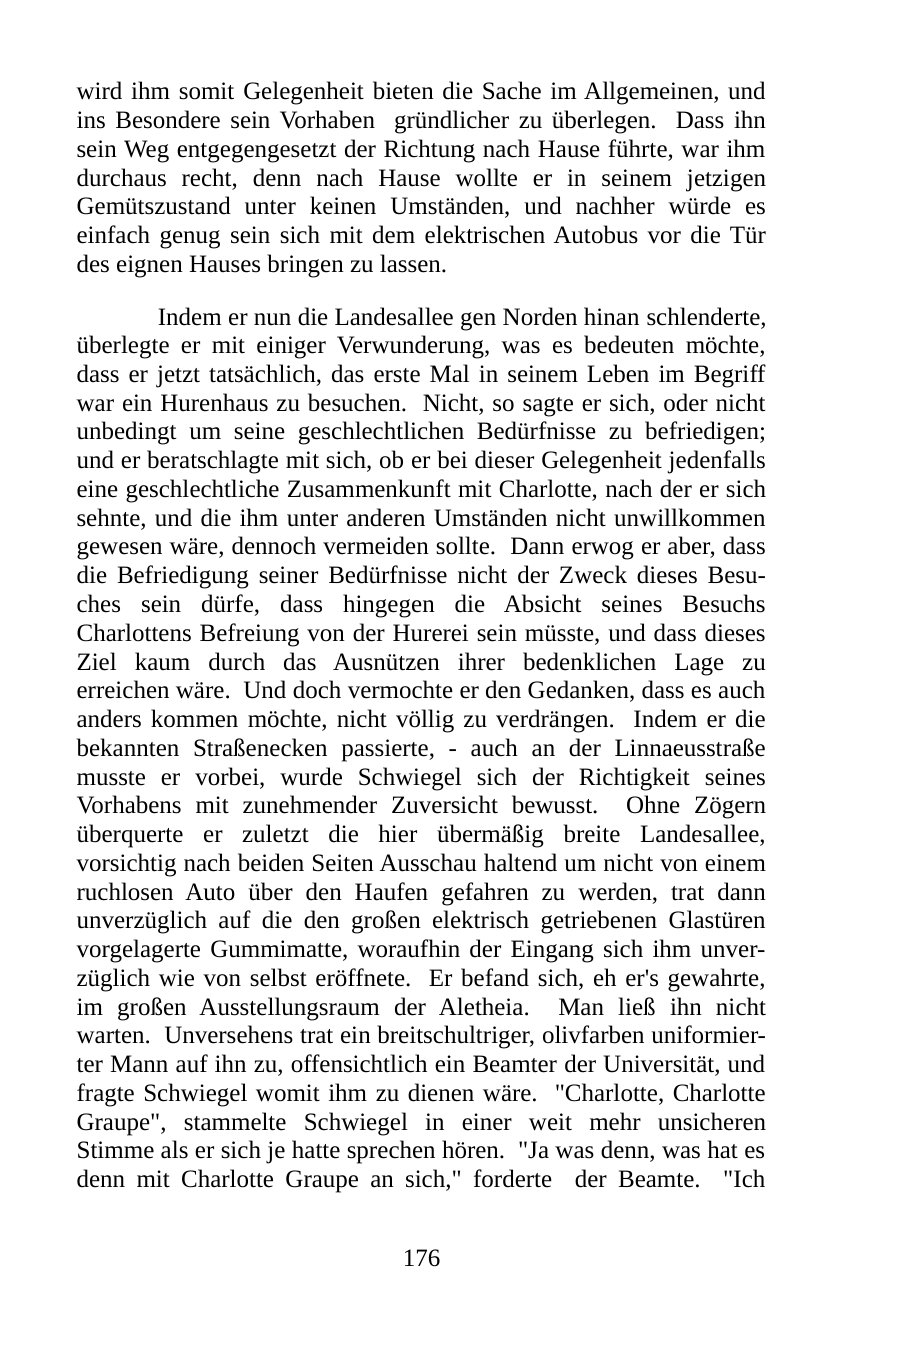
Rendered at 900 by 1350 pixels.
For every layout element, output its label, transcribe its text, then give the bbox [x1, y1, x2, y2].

text wird ihm somit Gelegenheit bieten die Sache im Allgemeinen, und ins Besondere sein Vorhaben gründlicher zu überlegen. Dass ihn sein Weg entgegengesetzt der Richtung nach Hause führte, war ihm durchaus recht, denn nach Hause wollte er in seinem jetzigen Gemütszustand unter keinen Umständen, und nachher würde es einfach genug sein sich mit dem elektrischen Autobus vor die Tür des eignen Hauses bringen zu lassen. [76, 76, 766, 278]
text Indem er nun die Landesallee gen Norden hinan schlenderte, überlegte er mit einiger Verwunderung, was es bedeuten möchte, dass er jetzt tatsächlich, das erste Mal in seinem Leben im Begriff war ein Hurenhaus zu besuchen. Nicht, so sagte er sich, oder nicht unbedingt um seine geschlechtlichen Bedürfnisse zu befriedigen; und er beratschlagte mit sich, ob er bei dieser Gelegenheit jedenfalls eine geschlechtliche Zusammenkunft mit Charlotte, nach der er sich sehnte, und die ihm unter anderen Umständen nicht unwillkommen gewesen wäre, dennoch vermeiden sollte. Dann erwog er aber, dass die Befriedigung seiner Bedürfnisse nicht der Zweck dieses Besu-ches sein dürfe, dass hingegen die Absicht seines Besuchs Charlottens Befreiung von der Hurerei sein müsste, und dass dieses Ziel kaum durch das Ausnützen ihrer bedenklichen Lage zu erreichen wäre. Und doch vermochte er den Gedanken, dass es auch anders kommen möchte, nicht völlig zu verdrängen. Indem er die bekannten Straßenecken passierte, - auch an der Linnaeusstraße musste er vorbei, wurde Schwiegel sich der Richtigkeit seines Vorhabens mit zunehmender Zuversicht bewusst. Ohne Zögern überquerte er zuletzt die hier übermäßig breite Landesallee, vorsichtig nach beiden Seiten Ausschau haltend um nicht von einem ruchlosen Auto über den Haufen gefahren zu werden, trat dann unverzüglich auf die den großen elektrisch getriebenen Glastüren vorgelagerte Gummimatte, woraufhin der Eingang sich ihm unver-züglich wie von selbst eröffnete. Er befand sich, eh er's gewahrte, im großen Ausstellungsraum der Aletheia. Man ließ ihn nicht warten. Unversehens trat ein breitschultriger, olivfarben uniformier-ter Mann auf ihn zu, offensichtlich ein Beamter der Universität, und fragte Schwiegel womit ihm zu dienen wäre. "Charlotte, Charlotte Graupe", stammelte Schwiegel in einer weit mehr unsicheren Stimme als er sich je hatte sprechen hören. "Ja was denn, was hat es denn mit Charlotte Graupe an sich," forderte der Beamte. "Ich [76, 302, 766, 1193]
